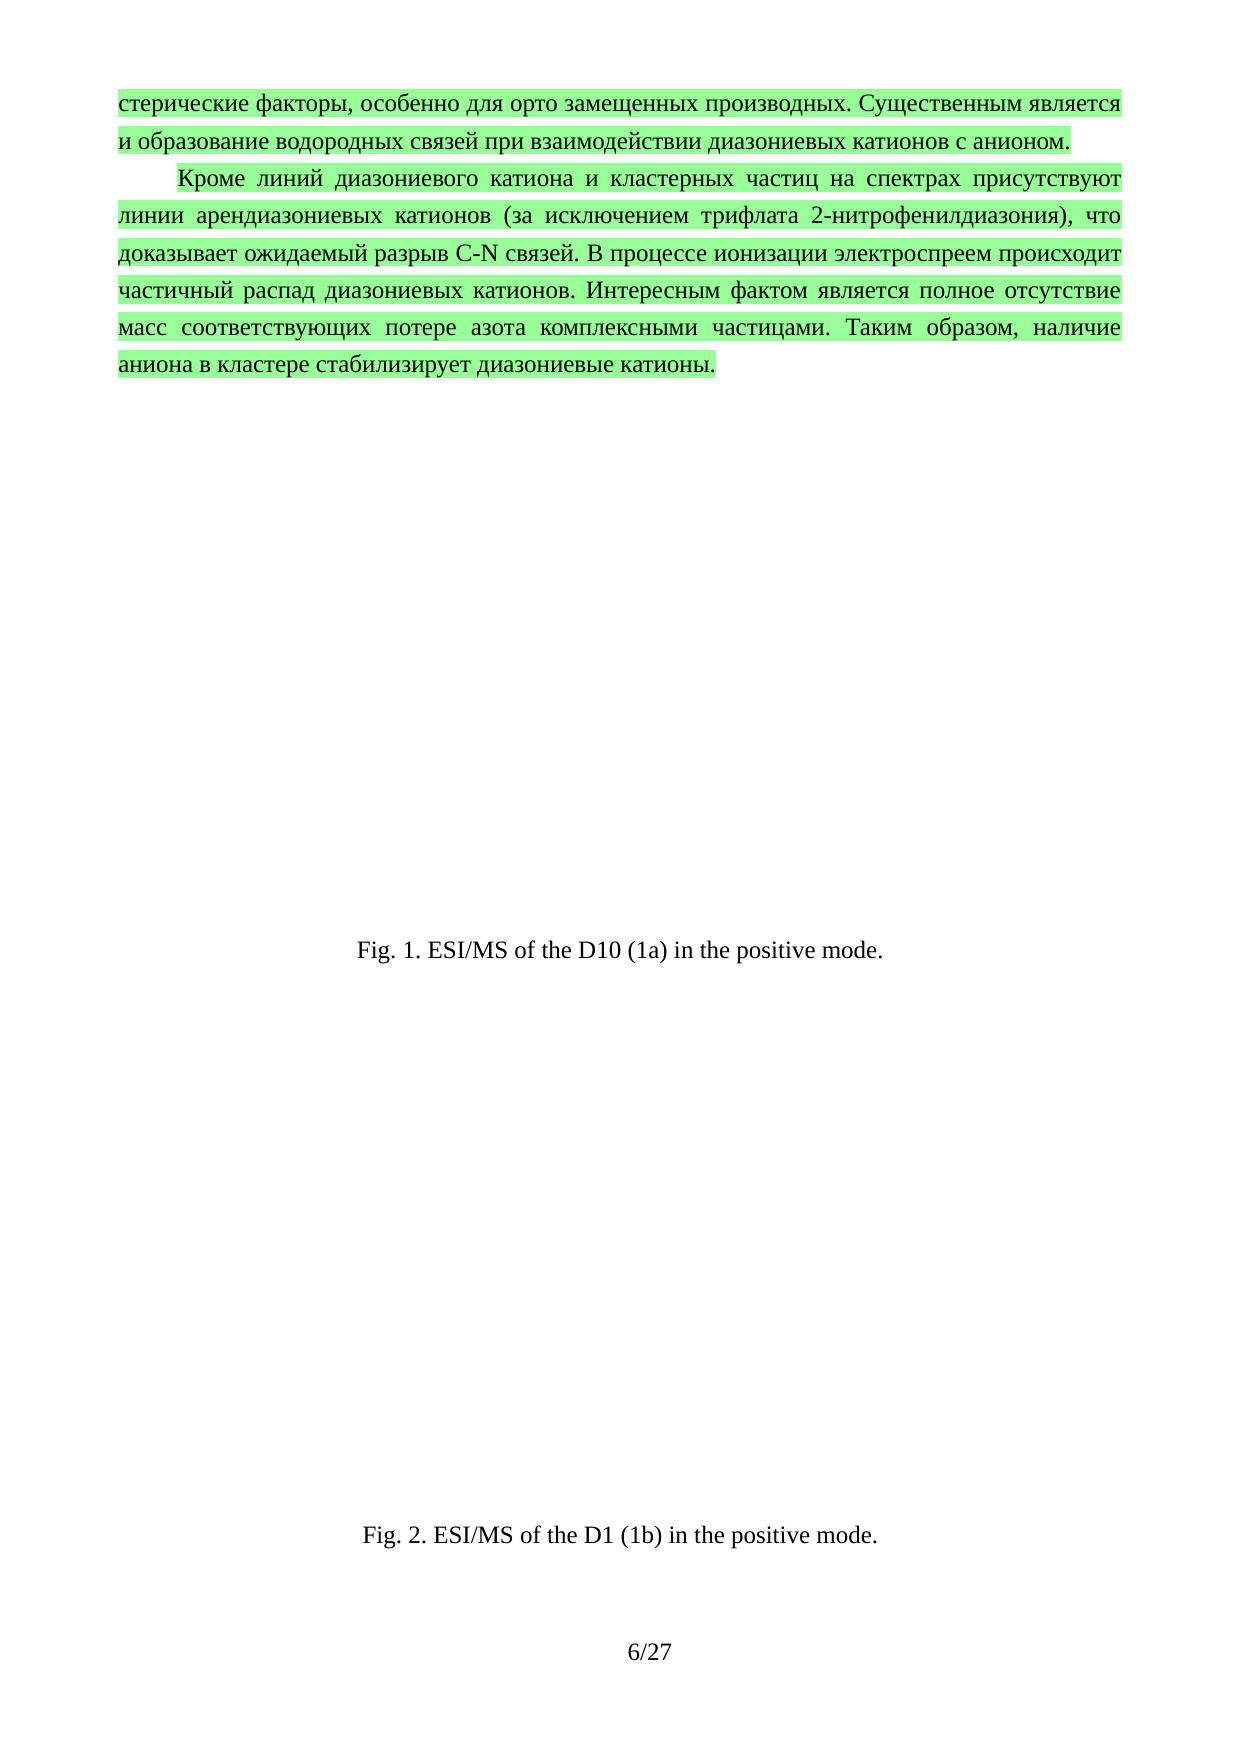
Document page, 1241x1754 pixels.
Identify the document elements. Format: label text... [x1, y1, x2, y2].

text Fig. 2. ESI/MS of the D1 (1b) in the positive mode. [118, 1520, 1122, 1548]
text Кроме линий диазониевого катиона и кластерных частиц на спектрах присутствуют линии арендиазониевых катионов (за исключением трифлата 2-нитрофенилдиазония), что доказывает ожидаемый разрыв C-N связей. В процессе ионизации электроспреем происходит частичный распад диазониевых катионов. Интересным фактом является полное отсутствие масс соответствующих потере азота комплексными частицами. Таким образом, наличие аниона в кластере стабилизирует диазониевые катионы. [118, 163, 1122, 378]
text Fig. 1. ESI/MS of the D10 (1a) in the positive mode. [118, 935, 1122, 963]
text стерические факторы, особенно для орто замещенных производных. Существенным является и образование водородных связей при взаимодействии диазониевых катионов с анионом. [118, 88, 1122, 154]
